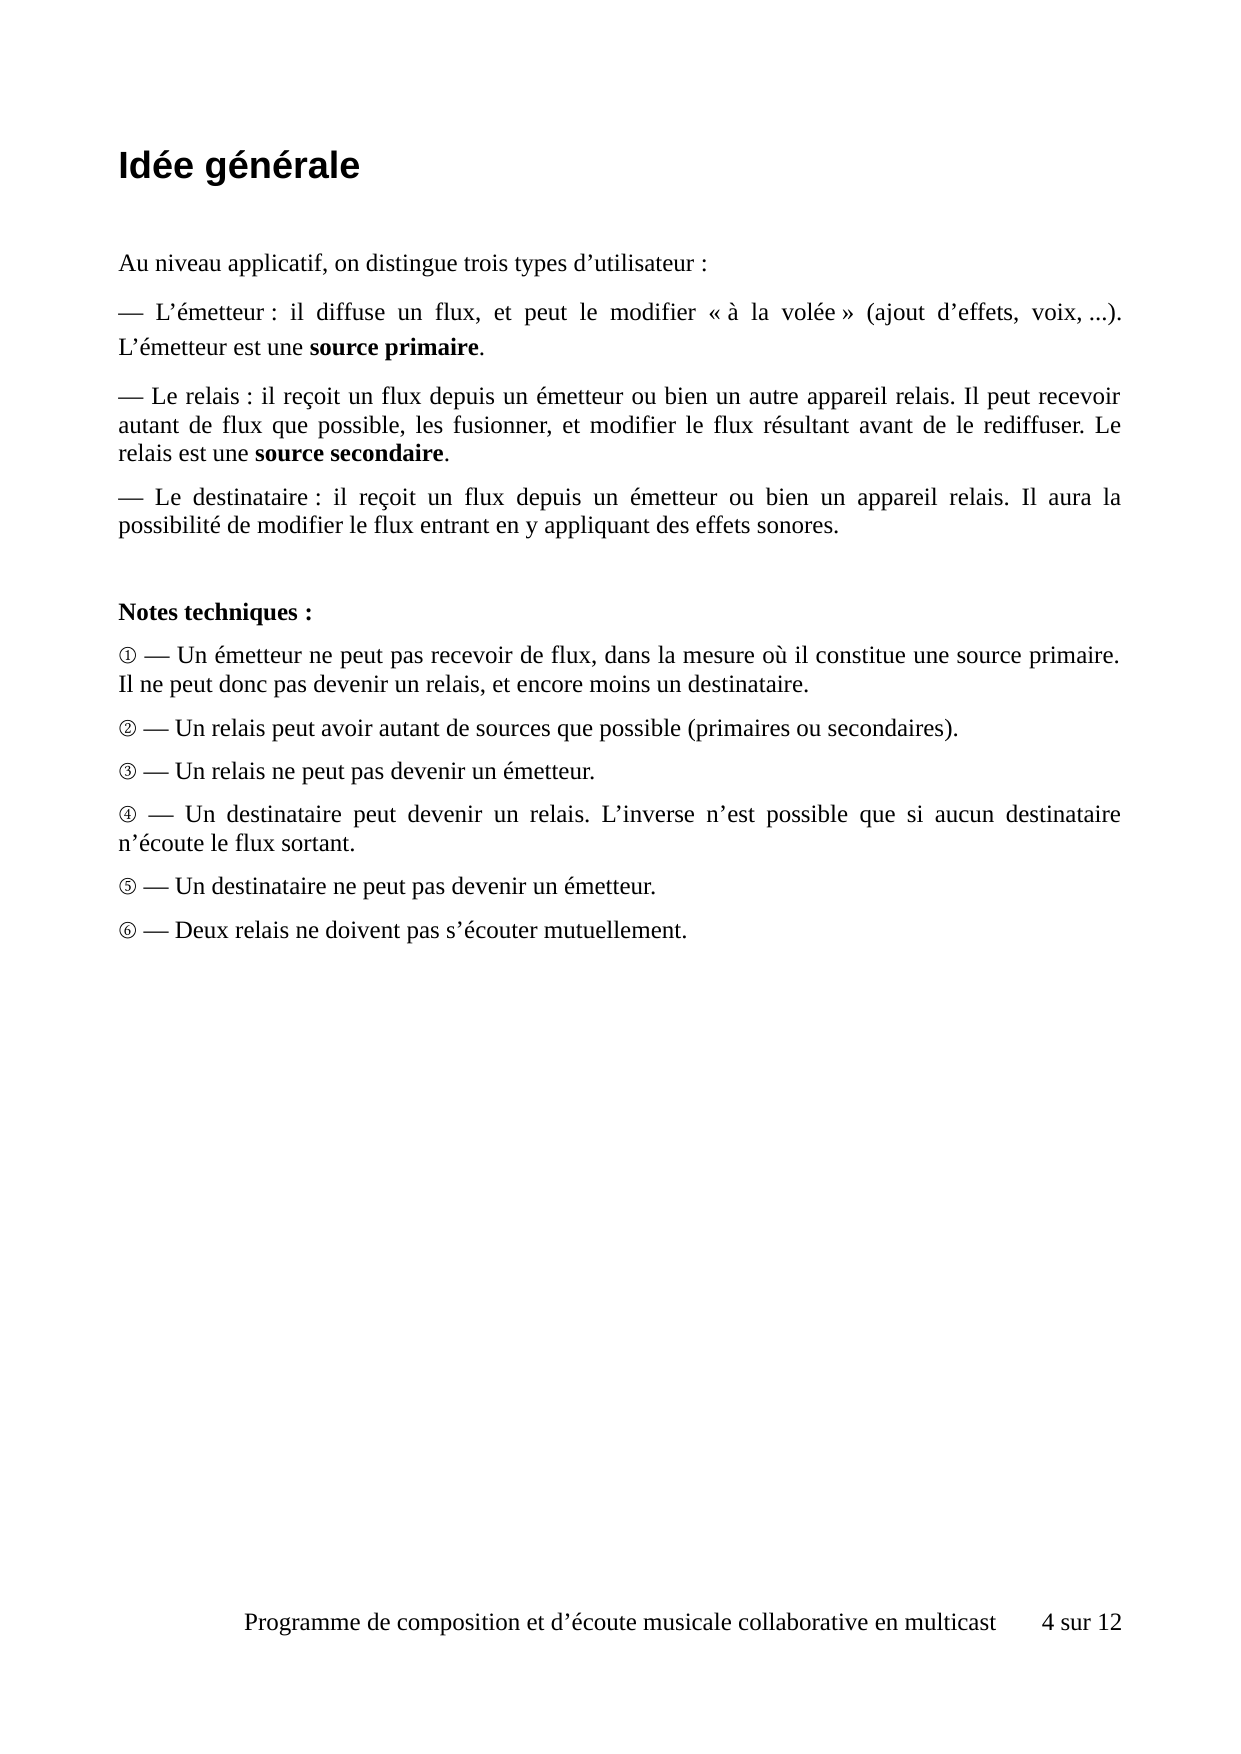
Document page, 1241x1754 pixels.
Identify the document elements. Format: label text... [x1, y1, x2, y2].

text ① — Un émetteur ne peut pas recevoir de flux, dans la mesure où il constitue une source primaire. Il ne peut donc pas devenir un relais, et encore moins un destinataire. [118, 641, 1122, 698]
text — Le relais : il reçoit un flux depuis un émetteur ou bien un autre appareil relais. Il peut recevoir autant de flux que possible, les fusionner, et modifier le flux résultant avant de le rediffuser. Le relais est une source secondaire. [118, 381, 1122, 467]
text ③ — Un relais ne peut pas devenir un émetteur. [118, 756, 1122, 785]
text ⑥ — Deux relais ne doivent pas s’écouter mutuellement. [118, 915, 1122, 943]
text Au niveau applicatif, on distingue trois types d’utilisateur : [118, 248, 1122, 277]
text ④ — Un destinataire peut devenir un relais. L’inverse n’est possible que si aucun destinataire n’écoute le flux sortant. [118, 799, 1122, 857]
text — Le destinataire : il reçoit un flux depuis un émetteur ou bien un appareil relais. Il aura la possibilité de modifier le flux entrant en y appliquant des effets sonores. [118, 482, 1122, 539]
subtitle Idée générale [118, 143, 1122, 187]
text ⑤ — Un destinataire ne peut pas devenir un émetteur. [118, 871, 1122, 900]
text Notes techniques : [118, 597, 1122, 626]
text ② — Un relais peut avoir autant de sources que possible (primaires ou secondaires). [118, 713, 1122, 741]
text — L’émetteur : il diffuse un flux, et peut le modifier « à la volée » (ajout d’effets, voix, ...). L’émetteur est une source primaire. [118, 297, 1122, 361]
